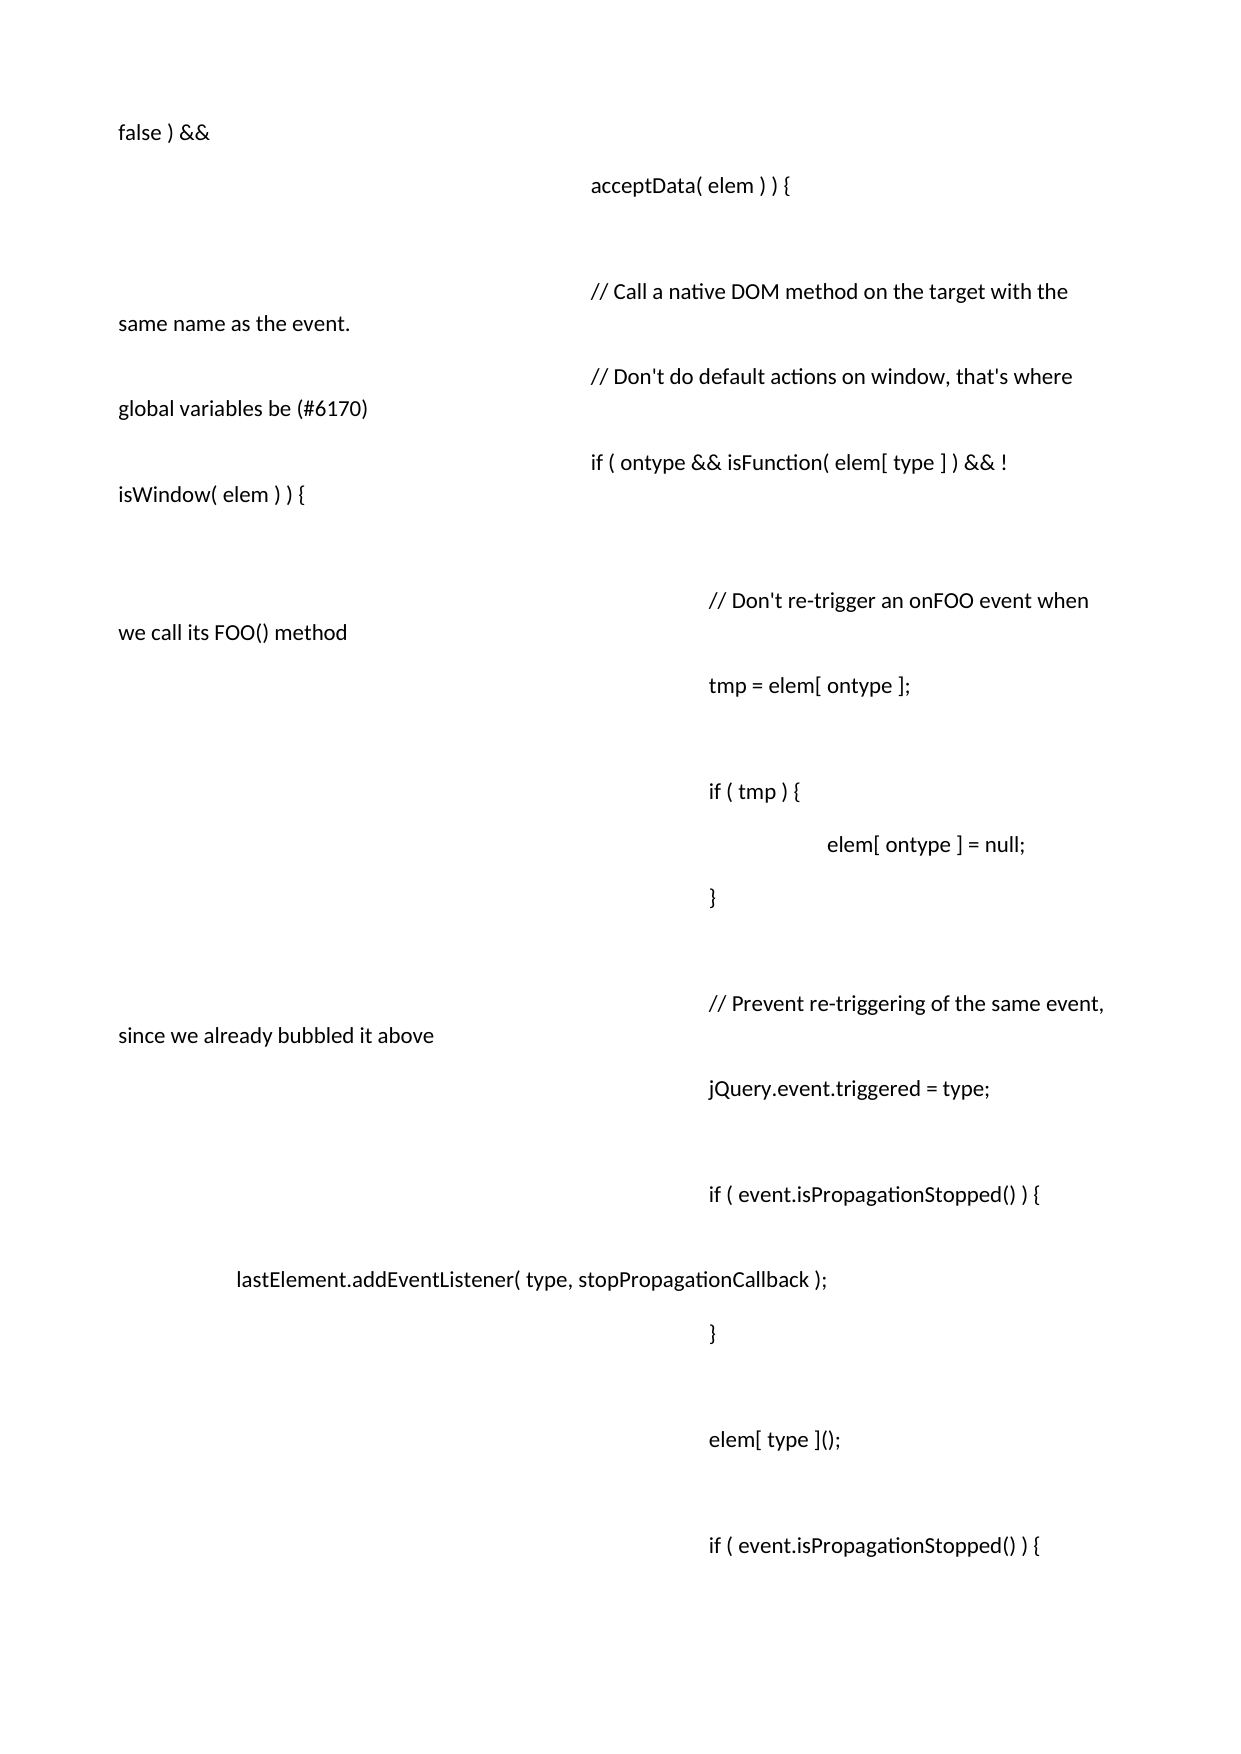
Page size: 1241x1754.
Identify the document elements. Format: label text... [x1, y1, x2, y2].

text if ( event.isPropagationStopped() ) { [118, 1180, 1122, 1208]
text // Prevent re-triggering of the same event, since we already bubbled it above [118, 989, 1122, 1049]
text tmp = elem[ ontype ]; [118, 671, 1122, 699]
text // Call a native DOM method on the target with the same name as the event. [118, 277, 1122, 337]
text false ) && [118, 118, 1122, 146]
text if ( tmp ) { [118, 777, 1122, 805]
text if ( event.isPropagationStopped() ) { [118, 1531, 1122, 1559]
text elem[ ontype ] = null; [118, 830, 1122, 858]
text if ( ontype && isFunction( elem[ type ] ) && !isWindow( elem ) ) { [118, 448, 1122, 508]
text lastElement.addEventListener( type, stopPropagationCallback ); [118, 1233, 1122, 1294]
text // Don't re-trigger an onFOO event when we call its FOO() method [118, 586, 1122, 646]
text elem[ type ](); [118, 1425, 1122, 1453]
text acceptData( elem ) ) { [118, 171, 1122, 199]
text } [118, 1319, 1122, 1347]
text jQuery.event.triggered = type; [118, 1074, 1122, 1102]
text // Don't do default actions on window, that's where global variables be (#6170) [118, 362, 1122, 423]
text [118, 1584, 1122, 1612]
text } [118, 883, 1122, 911]
